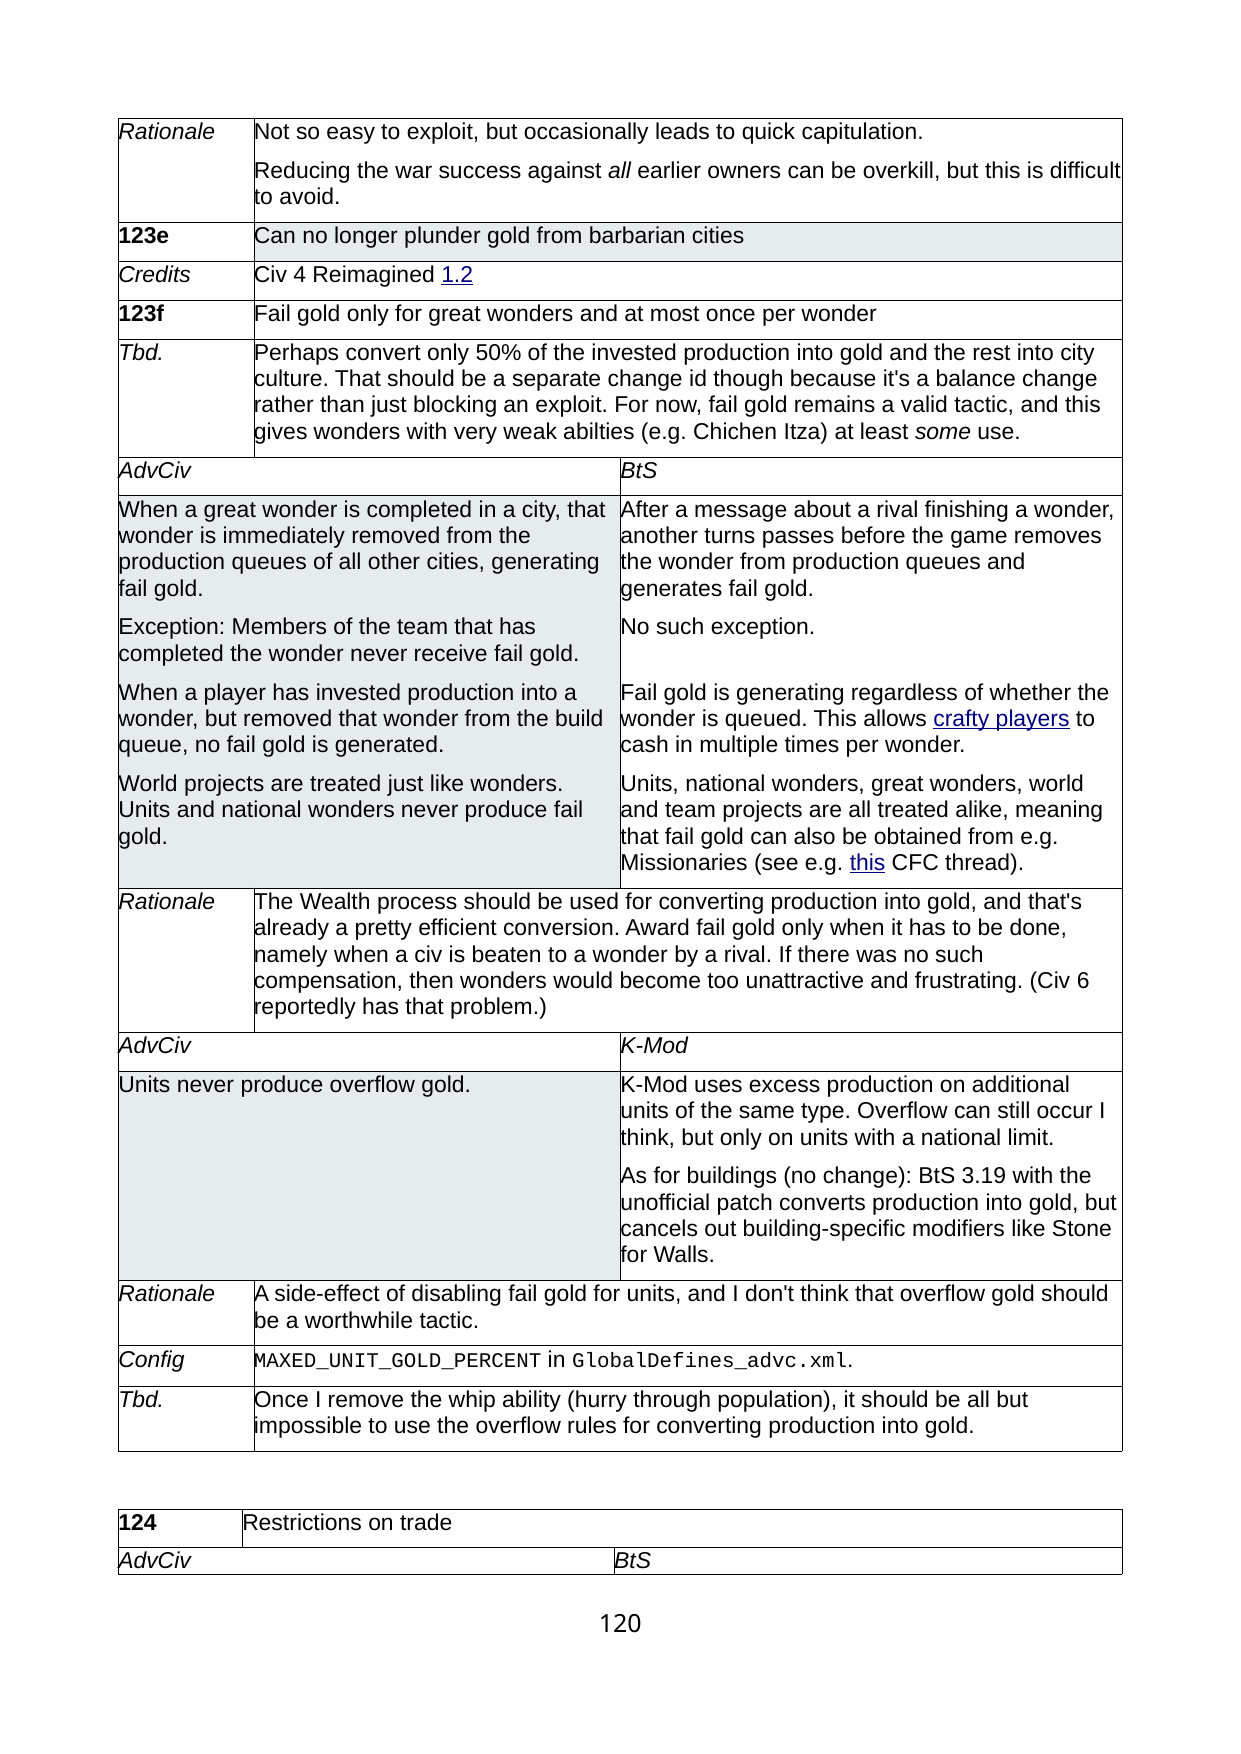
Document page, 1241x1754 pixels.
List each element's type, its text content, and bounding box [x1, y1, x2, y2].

table_cell When a great wonder is completed in a city, that wonder is immediately removed from the production queues of all other cities, generating fail gold. Exception: Members of the team that has completed the wonder never receive fail gold. When a player has invested production into a wonder, but removed that wonder from the build queue, no fail gold is generated. World projects are treated just like wonders. Units and national wonders never produce fail gold. [119, 496, 620, 888]
table_cell 123f [119, 301, 254, 339]
table_cell Rationale [119, 889, 254, 1032]
table_cell Not so easy to exploit, but occasionally leads to quick capitulation. Reducing the war success against all earlier owners can be overkill, but this is difficult to avoid. [255, 119, 1122, 222]
table_cell Perhaps convert only 50% of the invested production into gold and the rest into city culture. That should be a separate change id though because it's a balance change rather than just blocking an exploit. For now, fail gold remains a valid tactic, and this gives wonders with very weak abilties (e.g. Chichen Itza) at least some use. [255, 340, 1122, 457]
table_cell Can no longer plunder gold from barbarian cities [255, 223, 1122, 261]
table_cell Rationale [119, 119, 254, 222]
table_cell MAXED_UNIT_GOLD_PERCENT in GlobalDefines_advc.xml. [255, 1346, 1122, 1386]
table_cell K-Mod uses excess production on additional units of the same type. Overflow can still occur I think, but only on units with a national limit. As for buildings (no change): BtS 3.19 with the unofficial patch converts production into gold, but cancels out building-specific modifiers like Stone for Walls. [621, 1072, 1122, 1280]
table_cell Tbd. [119, 1387, 254, 1451]
table_header Restrictions on trade [243, 1510, 1122, 1547]
table_cell Units never produce overflow gold. [119, 1072, 620, 1280]
table_cell The Wealth process should be used for converting production into gold, and that's already a pretty efficient conversion. Award fail gold only when it has to be done, namely when a civ is beaten to a wonder by a rival. If there was no such compensation, then wonders would become too unattractive and frustrating. (Civ 6 reportedly has that problem.) [255, 889, 1122, 1032]
table_header 124 [119, 1510, 242, 1547]
table_cell Config [119, 1346, 254, 1386]
table_cell Credits [119, 262, 254, 300]
table_cell After a message about a rival finishing a wonder, another turns passes before the game removes the wonder from production queues and generates fail gold. No such exception. Fail gold is generating regardless of whether the wonder is queued. This allows crafty players to cash in multiple times per wonder. Units, national wonders, great wonders, world and team projects are all treated alike, meaning that fail gold can also be obtained from e.g. Missionaries (see e.g. this CFC thread). [621, 496, 1122, 888]
table_cell AdvCiv [119, 1033, 620, 1071]
table_cell Once I remove the whip ability (hurry through population), it should be all but impossible to use the overflow rules for converting production into gold. [255, 1387, 1122, 1451]
table_cell A side-effect of disabling fail gold for units, and I don't think that overflow gold should be a worthwhile tactic. [255, 1281, 1122, 1345]
table_cell Civ 4 Reimagined 1.2 [255, 262, 1122, 300]
table_cell AdvCiv [119, 1548, 614, 1574]
table_cell AdvCiv [119, 458, 620, 495]
table_cell BtS [615, 1548, 1122, 1574]
table_cell Tbd. [119, 340, 254, 457]
table_cell 123e [119, 223, 254, 261]
table_cell K-Mod [621, 1033, 1122, 1071]
table_cell Rationale [119, 1281, 254, 1345]
table_cell BtS [621, 458, 1122, 495]
table_cell Fail gold only for great wonders and at most once per wonder [255, 301, 1122, 339]
